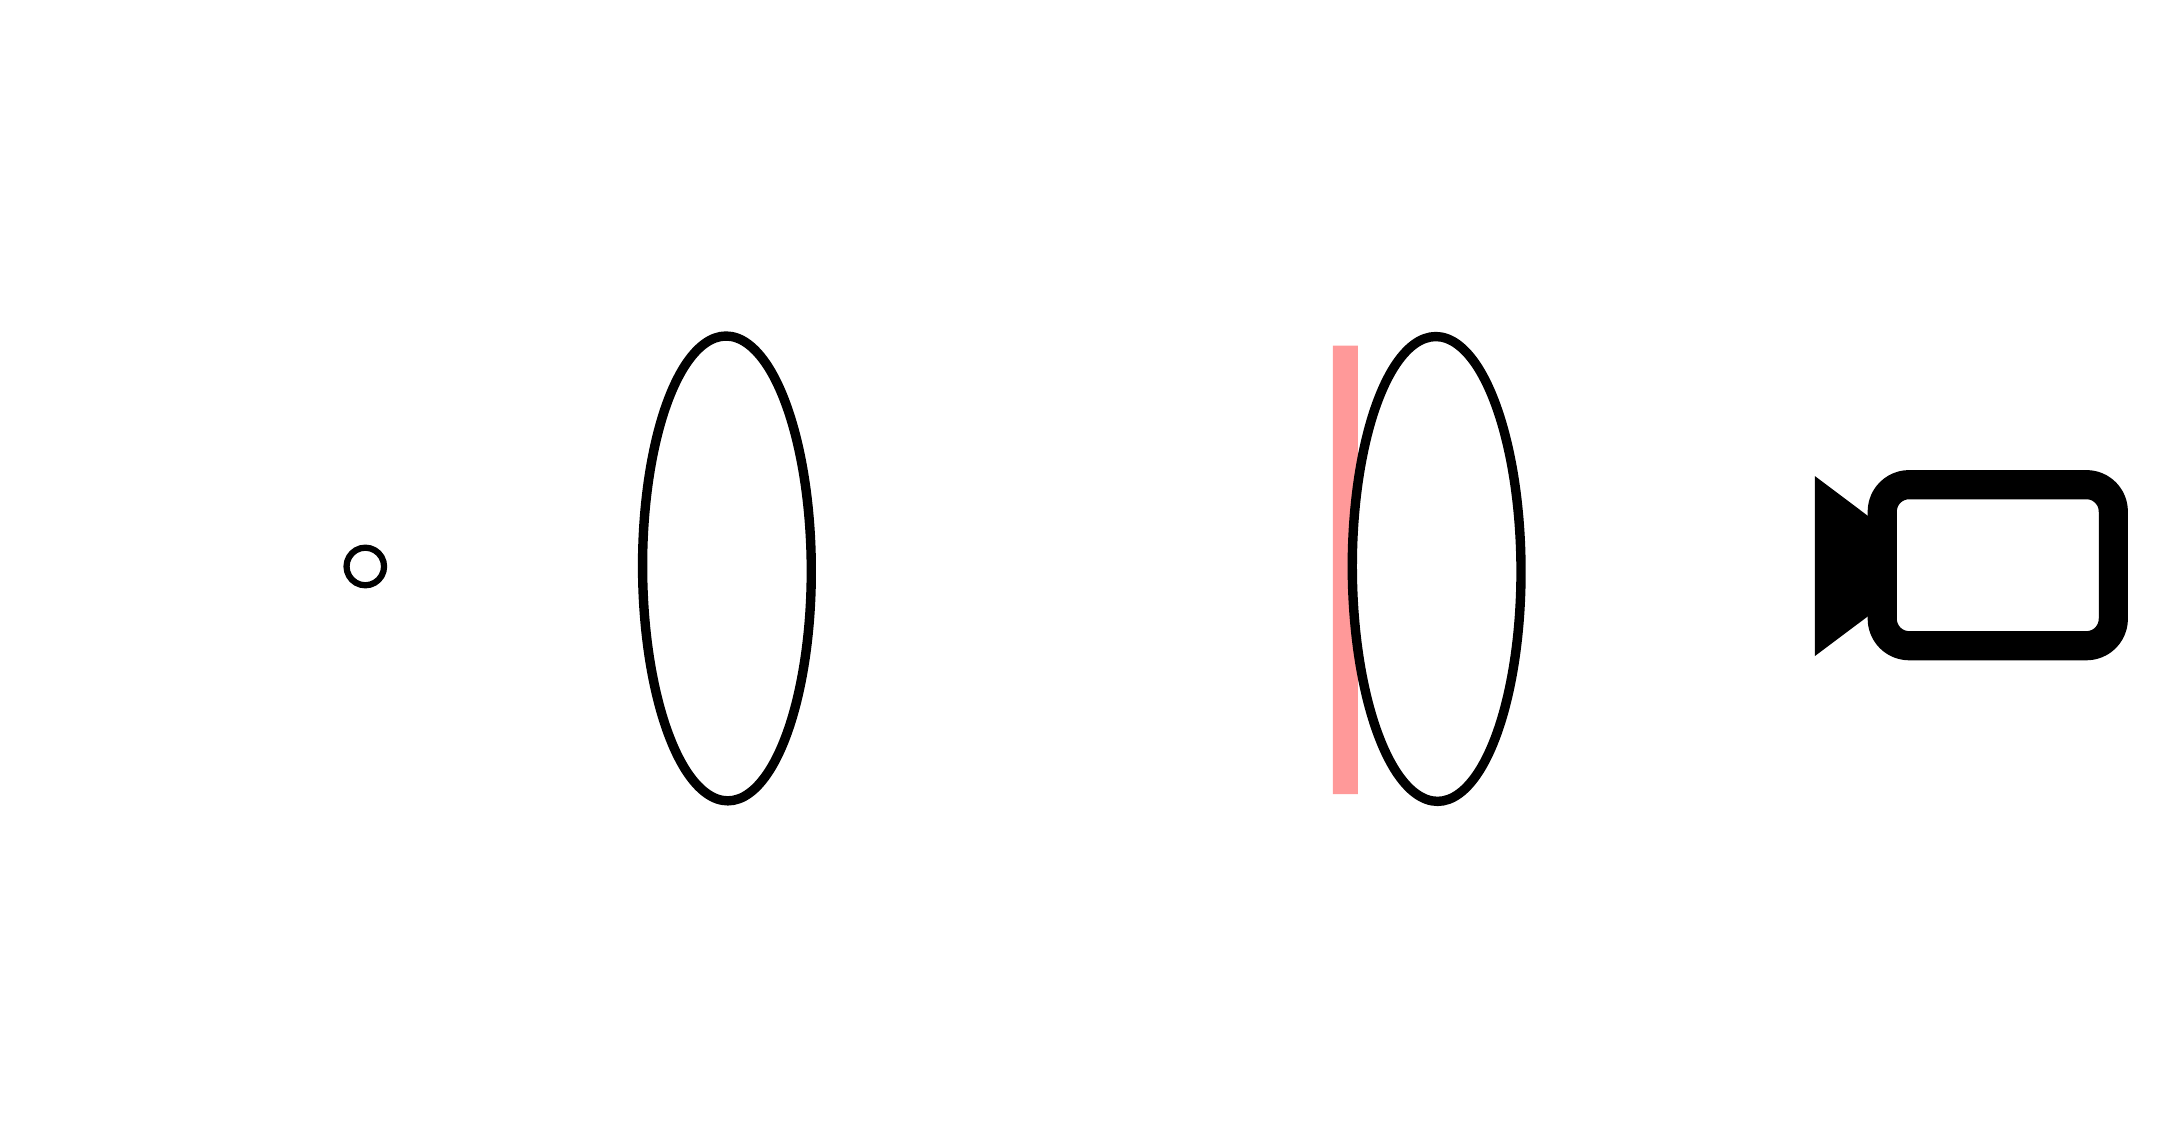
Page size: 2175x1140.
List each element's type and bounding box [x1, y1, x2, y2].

text_box [642, 0, 1747, 1140]
text_box [1814, 476, 1875, 657]
text_box [1882, 484, 2114, 646]
